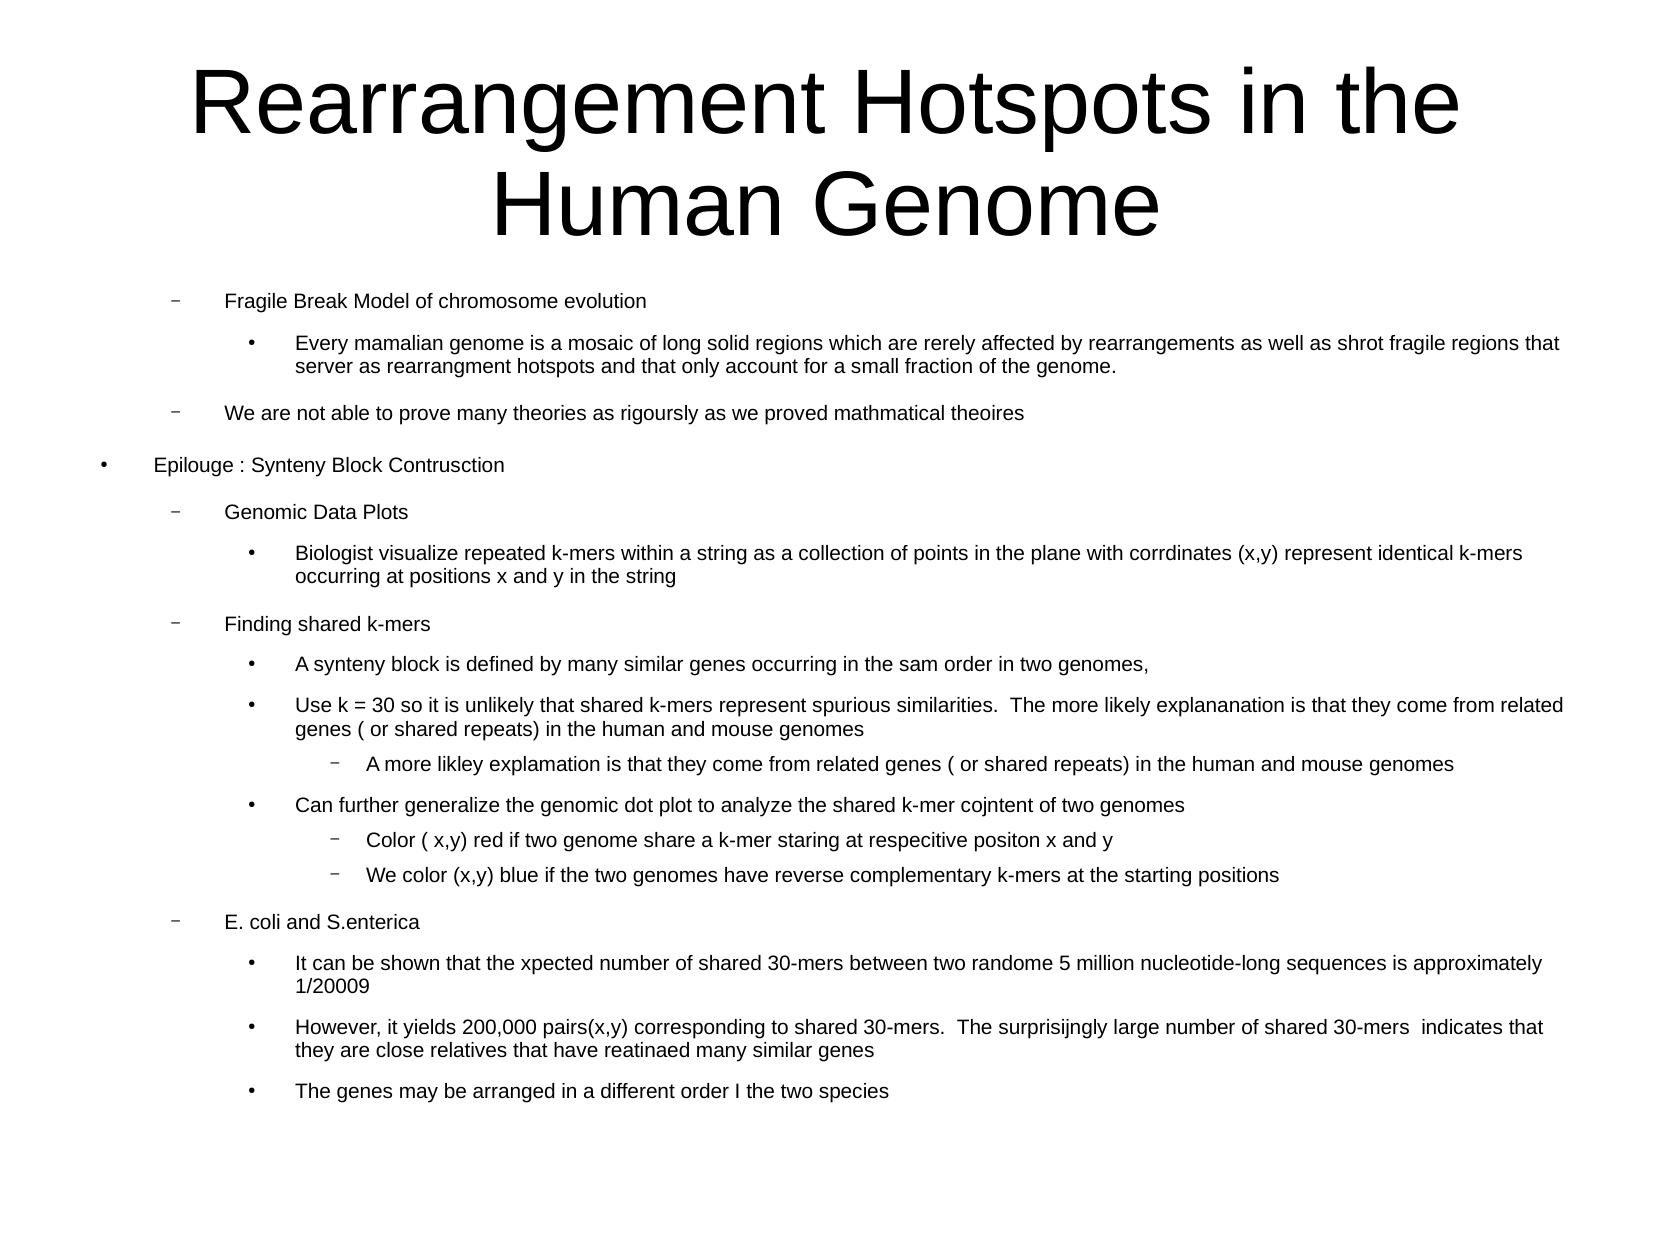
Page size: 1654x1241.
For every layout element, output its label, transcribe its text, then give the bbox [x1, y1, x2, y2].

list Fragile Break Model of chromosome evolution Every mamalian genome is a mosaic of long solid regions which are rerely affected by rearrangements as well as shrot fragile regions that server as rearrangment hotspots and that only account for a small fraction of the genome. We are not able to prove many theories as rigoursly as we proved mathmatical theoires Epilouge : Synteny Block Contrusction Genomic Data Plots Biologist visualize repeated k-mers within a string as a collection of points in the plane with corrdinates (x,y) represent identical k-mers occurring at positions x and y in the string Finding shared k-mers A synteny block is defined by many similar genes occurring in the sam order in two genomes, Use k = 30 so it is unlikely that shared k-mers represent spurious similarities. The more likely explananation is that they come from related genes ( or shared repeats) in the human and mouse genomes A more likley explamation is that they come from related genes ( or shared repeats) in the human and mouse genomes Can further generalize the genomic dot plot to analyze the shared k-mer cojntent of two genomes Color ( x,y) red if two genome share a k-mer staring at respecitive positon x and y We color (x,y) blue if the two genomes have reverse complementary k-mers at the starting positions E. coli and S.enterica It can be shown that the xpected number of shared 30-mers between two randome 5 million nucleotide-long sequences is approximately 1/20009 However, it yields 200,000 pairs(x,y) corresponding to shared 30-mers. The surprisijngly large number of shared 30-mers indicates that they are close relatives that have reatinaed many similar genes The genes may be arranged in a different order I the two species [82, 290, 1571, 1229]
title Rearrangement Hotspots in the Human Genome [82, 49, 1571, 257]
